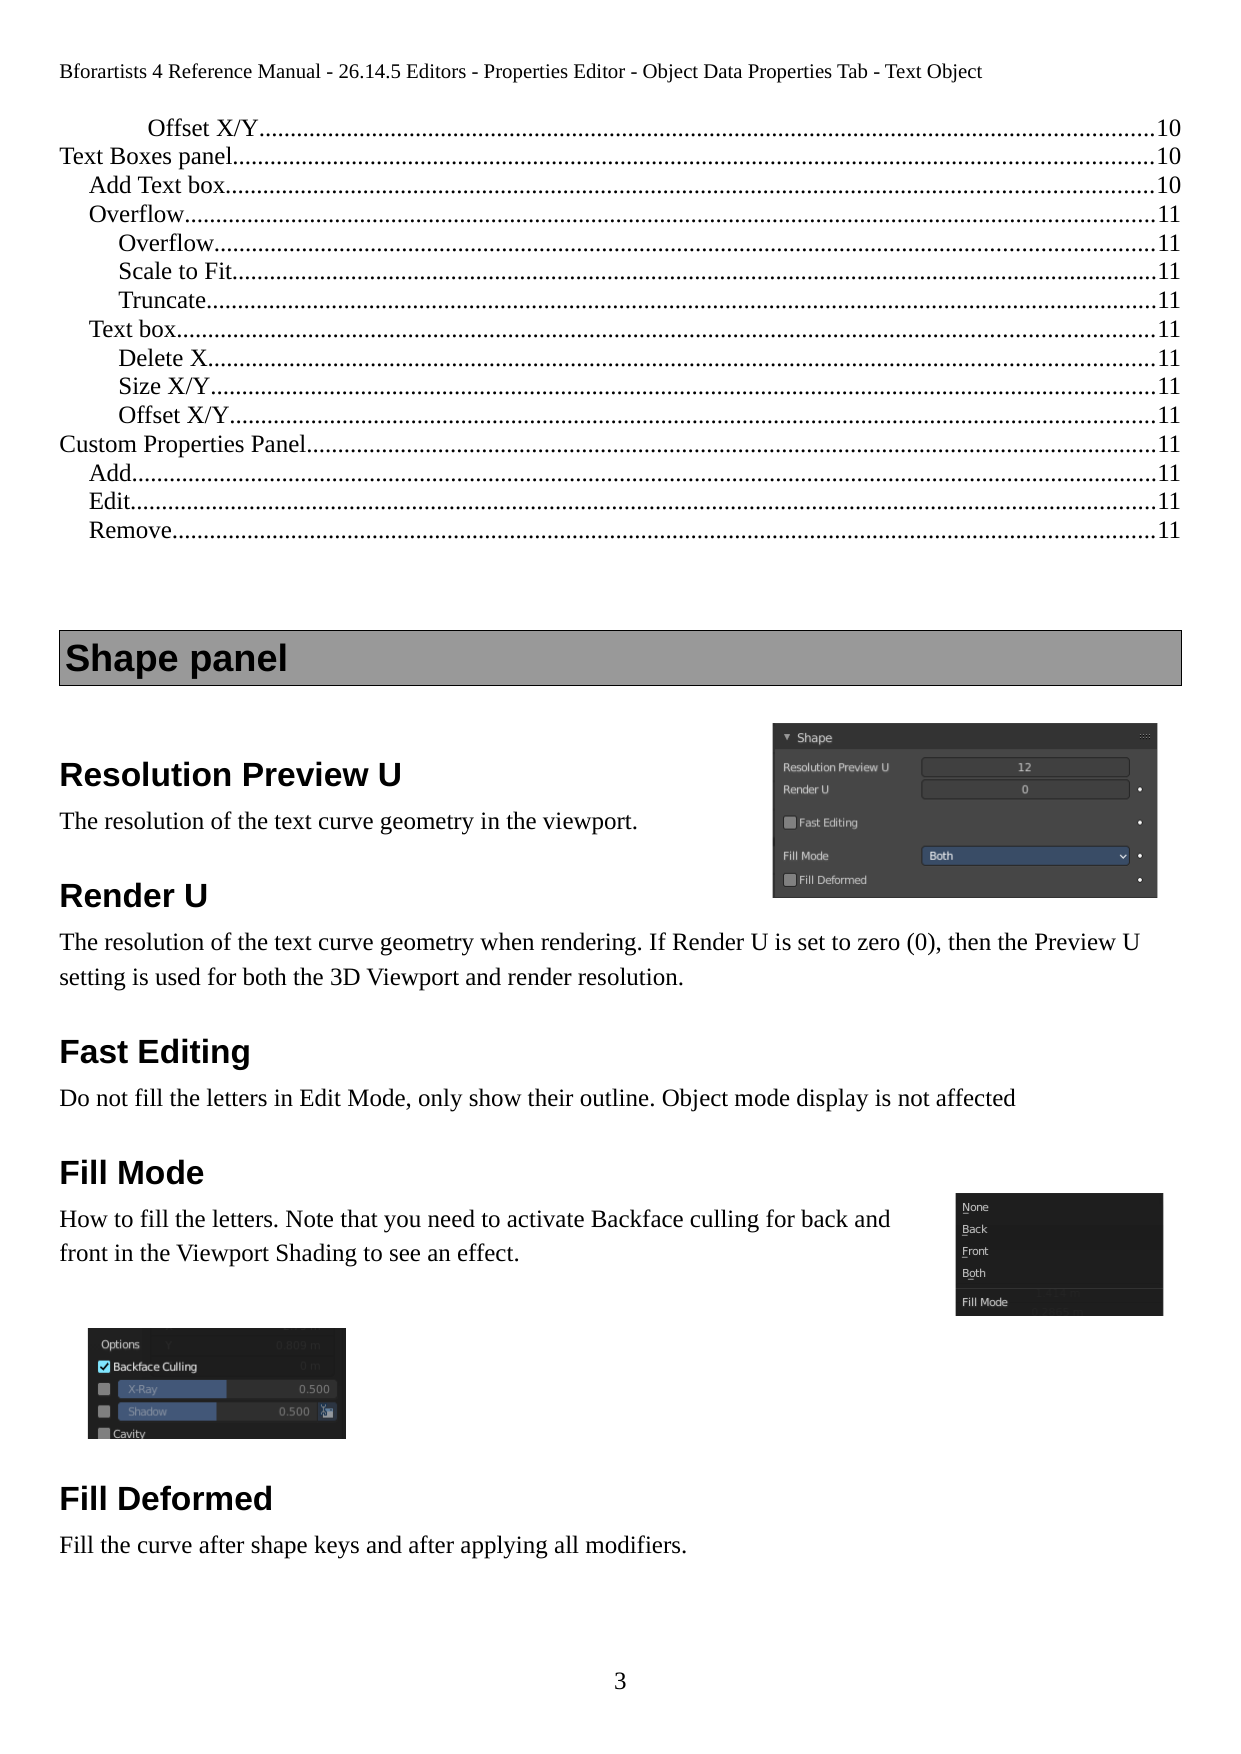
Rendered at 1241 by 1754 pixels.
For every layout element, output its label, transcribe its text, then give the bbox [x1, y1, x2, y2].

subtitle Resolution Preview U [59, 755, 772, 794]
text Text Boxes panel 10 [59, 141, 1181, 170]
picture [772, 723, 1158, 898]
subtitle Fill Deformed [59, 1478, 1181, 1517]
text Truncate 11 [118, 285, 1181, 314]
text How to fill the letters. Note that you need to activate Backface culling for back and front in the Viewport Shading to see an effect. [59, 1204, 955, 1267]
text Remove 11 [88, 515, 1181, 544]
picture [87, 1328, 346, 1439]
subtitle Fill Mode [59, 1153, 1181, 1192]
text Delete X 11 [118, 343, 1181, 371]
subtitle [1158, 755, 1181, 794]
table_header Shape panel [60, 631, 1181, 685]
text Add Text box 10 [88, 170, 1181, 199]
text Fill the curve after shape keys and after applying all modifiers. [59, 1530, 1181, 1558]
text Scale to Fit 11 [118, 256, 1181, 285]
text Custom Properties Panel 11 [59, 429, 1181, 458]
text Edit 11 [88, 486, 1181, 515]
text Add 11 [88, 458, 1181, 486]
subtitle Render U [59, 876, 1181, 915]
text Text box 11 [88, 314, 1181, 343]
picture [955, 1193, 1164, 1316]
text Offset X/Y 11 [118, 400, 1181, 429]
text The resolution of the text curve geometry when rendering. If Render U is set to zero (0), then the Preview U setting is used for both the 3D Viewport and render resolution. [59, 927, 1181, 991]
text Do not fill the letters in Edit Mode, only show their outline. Object mode display is not affected [59, 1083, 1181, 1112]
text Size X/Y 11 [118, 371, 1181, 400]
subtitle Fast Editing [59, 1032, 1181, 1071]
text Overflow 11 [118, 228, 1181, 256]
text The resolution of the text curve geometry in the viewport. [59, 806, 772, 835]
text Offset X/Y 10 [147, 113, 1181, 141]
text Overflow 11 [88, 199, 1181, 228]
